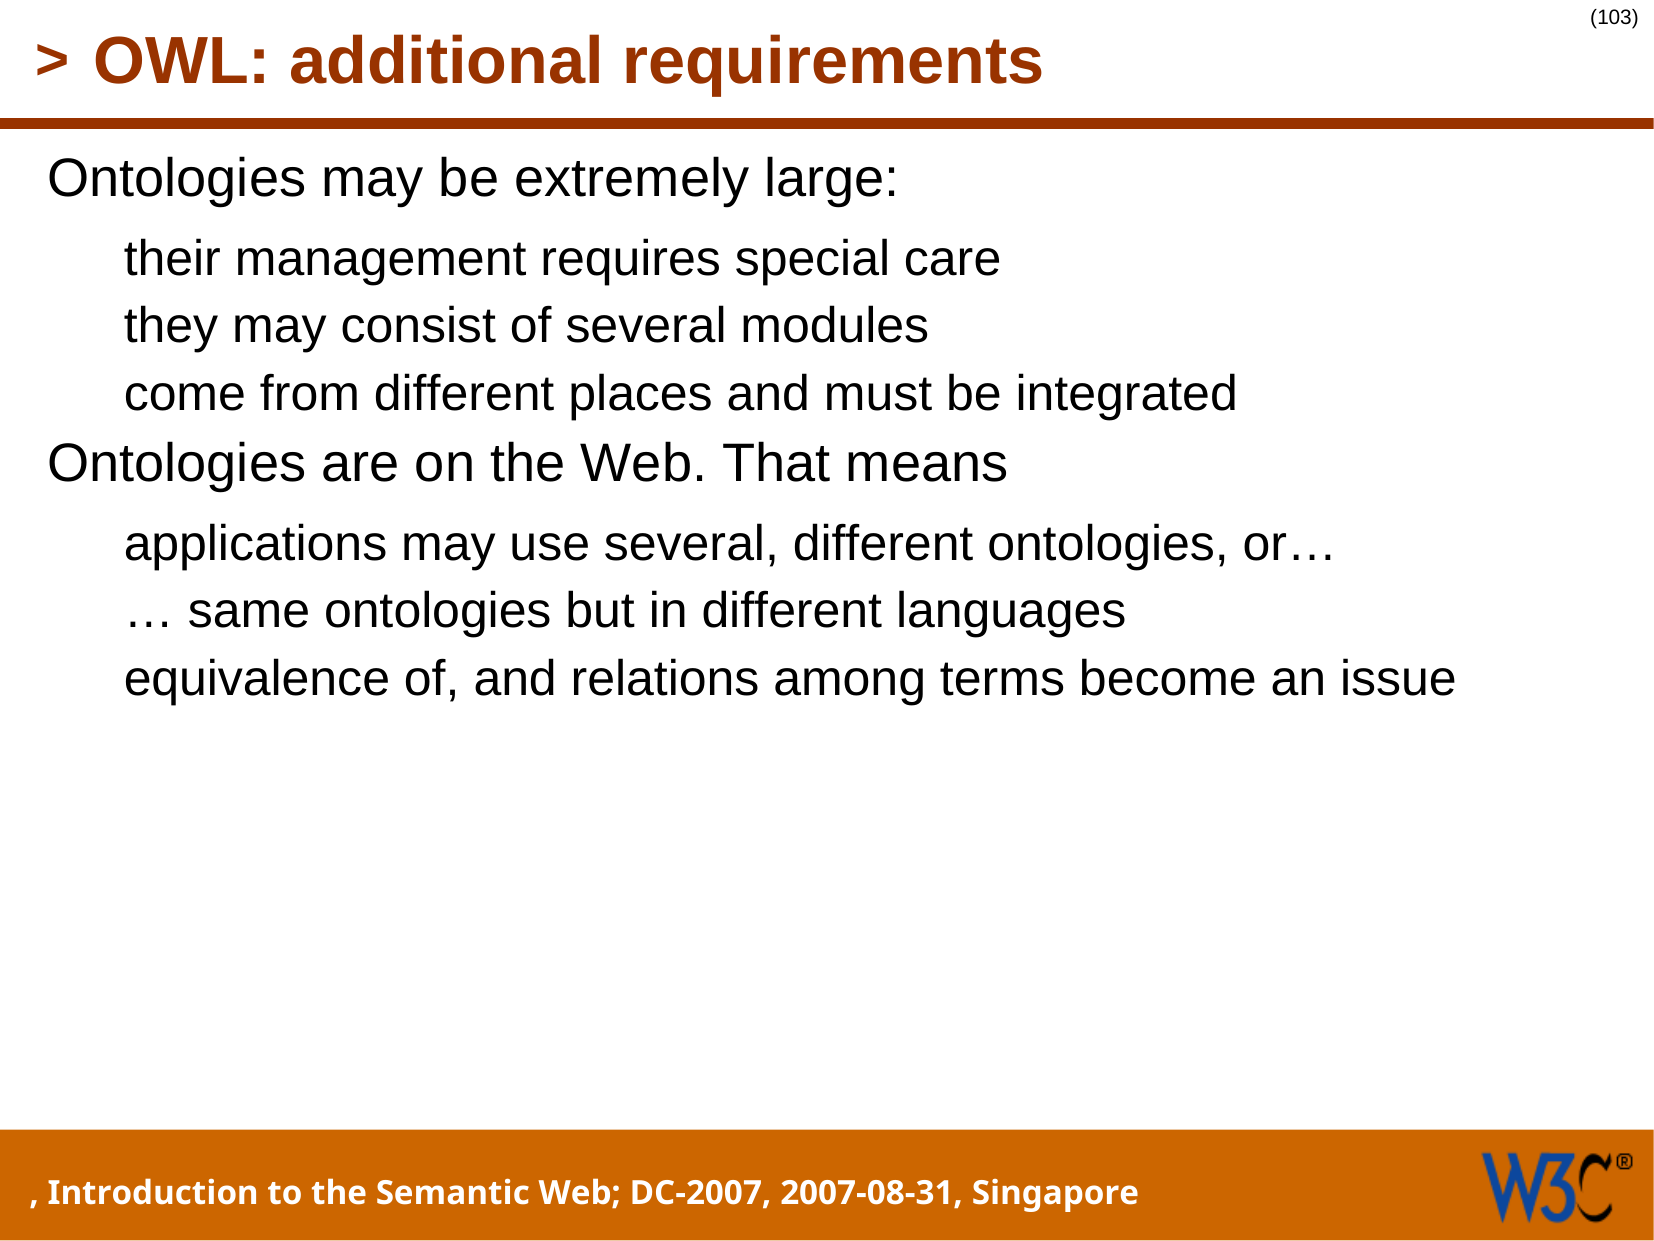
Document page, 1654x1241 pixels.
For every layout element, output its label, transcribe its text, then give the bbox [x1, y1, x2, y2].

picture [1477, 1149, 1639, 1228]
title OWL: additional requirements [93, 7, 1493, 111]
list Ontologies may be extremely large: their management requires special care they may consist of several modules come from different places and must be integrated Ontologies are on the Web. That means applications may use several, different ontologies, or… … same ontologies but in different languages equivalence of, and relations among terms become an issue [29, 147, 1624, 1119]
